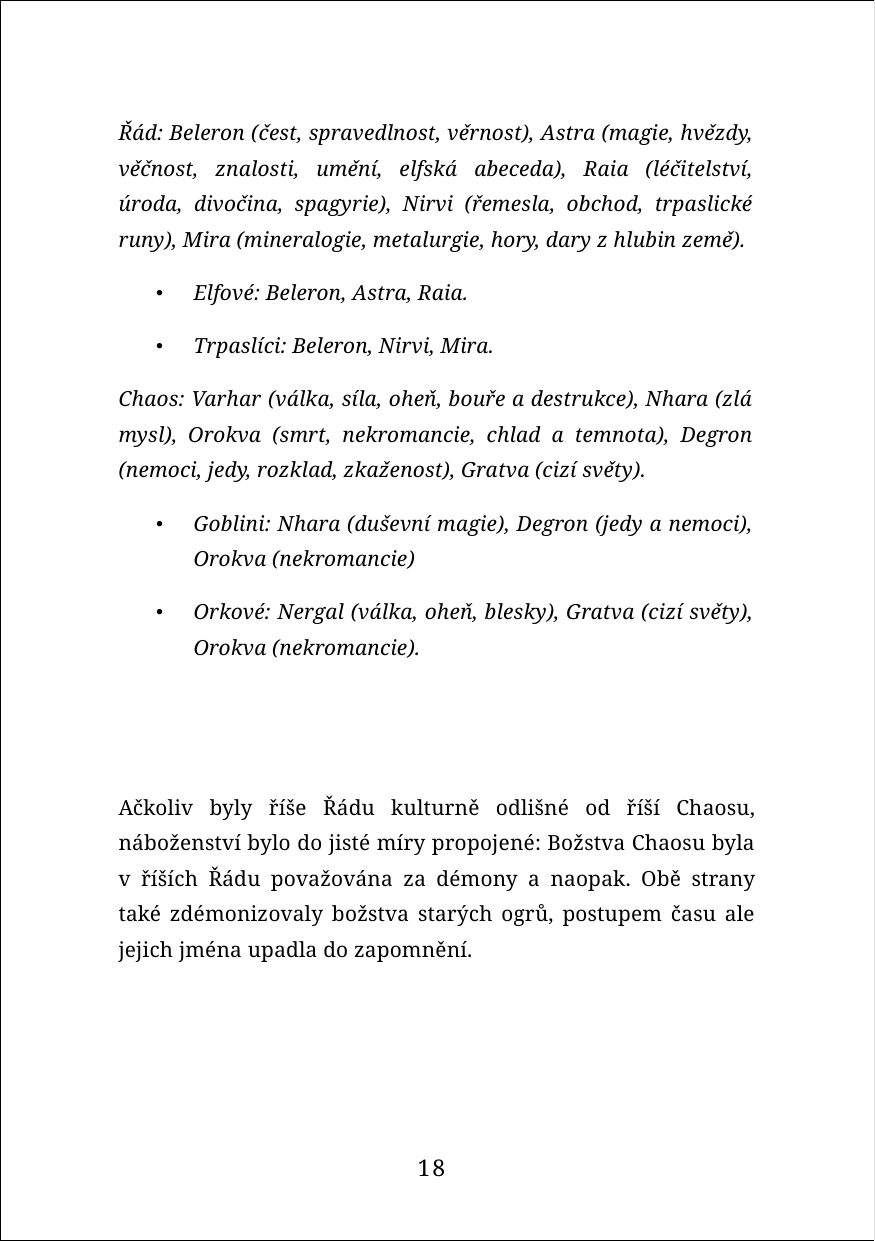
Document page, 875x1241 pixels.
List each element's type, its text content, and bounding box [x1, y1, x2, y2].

list Trpaslíci: Beleron, Nirvi, Mira. [156, 331, 756, 360]
list Orkové: Nergal (válka, oheň, blesky), Gratva (cizí světy), Orokva (nekromancie). [156, 597, 756, 661]
text Chaos: Varhar (válka, síla, oheň, bouře a destrukce), Nhara (zlá mysl), Orokva (smrt, nekromancie, chlad a temnota), Degron (nemoci, jedy, rozklad, zkaženost), Gratva (cizí světy). [118, 384, 756, 484]
text Ačkoliv byly říše Řádu kulturně odlišné od říší Chaosu, náboženství bylo do jisté míry propojené: Božstva Chaosu byla v říších Řádu považována za démony a naopak. Obě strany také zdémonizovaly božstva starých ogrů, postupem času ale jejich jména upadla do zapomnění. [118, 793, 756, 963]
text Řád: Beleron (čest, spravedlnost, věrnost), Astra (magie, hvězdy, věčnost, znalosti, umění, elfská abeceda), Raia (léčitelství, úroda, divočina, spagyrie), Nirvi (řemesla, obchod, trpaslické runy), Mira (mineralogie, metalurgie, hory, dary z hlubin země). [118, 118, 756, 253]
list Elfové: Beleron, Astra, Raia. [156, 278, 756, 306]
list Goblini: Nhara (duševní magie), Degron (jedy a nemoci), Orokva (nekromancie) [156, 509, 756, 573]
